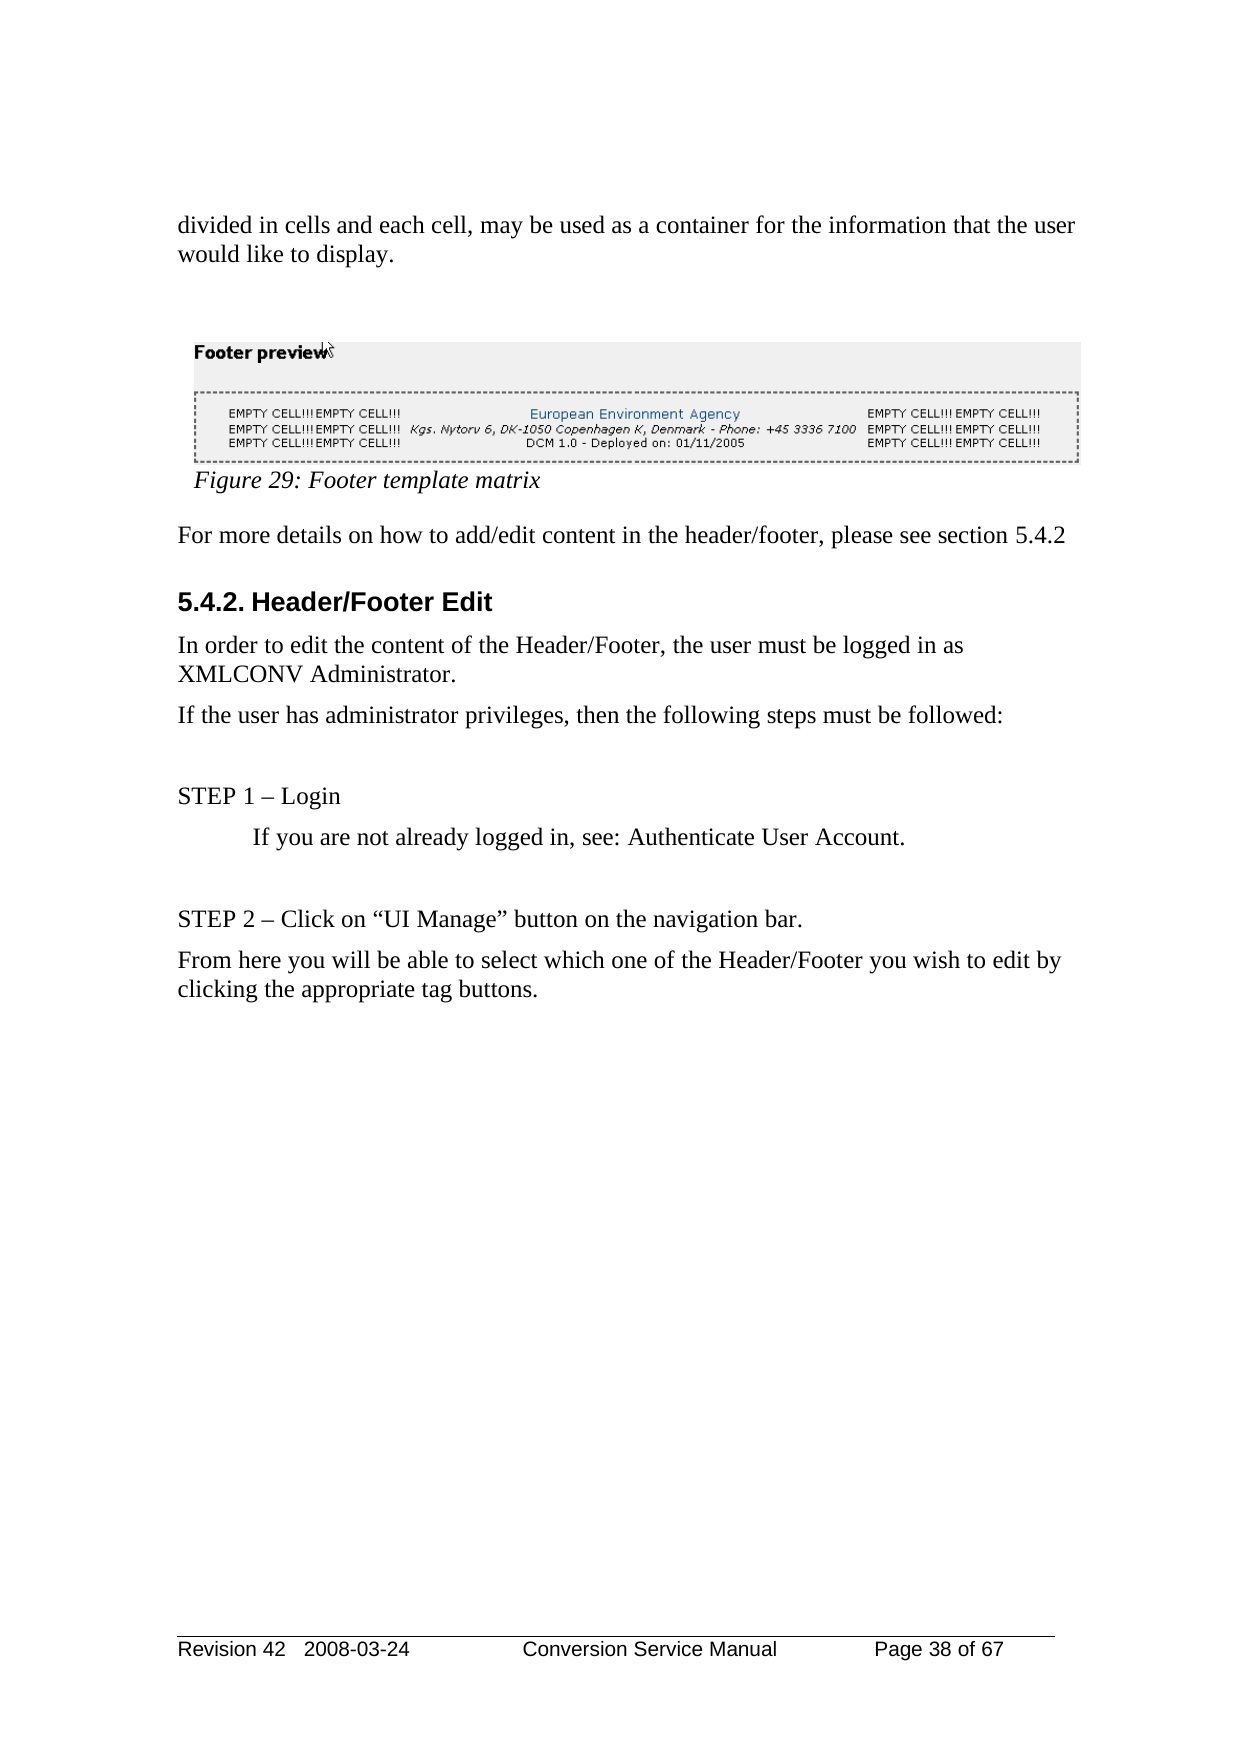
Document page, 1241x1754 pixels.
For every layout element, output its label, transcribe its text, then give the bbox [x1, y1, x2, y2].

text STEP 1 – Login [177, 781, 1092, 810]
text STEP 2 – Click on “UI Manage” button on the navigation bar. [177, 904, 1092, 933]
text For more details on how to add/edit content in the header/footer, please see section 5.4.2 [177, 520, 1092, 549]
text If the user has administrator privileges, then the following steps must be followed: [177, 699, 1092, 729]
text divided in cells and each cell, may be used as a container for the information that the user would like to display. [177, 210, 1092, 268]
text If you are not already logged in, see: Authenticate User Account. [177, 822, 1092, 851]
picture [193, 342, 1081, 465]
subtitle Header/Footer Edit [177, 586, 1092, 617]
text From here you will be able to select which one of the Header/Footer you wish to edit by clicking the appropriate tag buttons. [177, 944, 1092, 1003]
text In order to edit the content of the Header/Footer, the user must be logged in as XMLCONV Administrator. [177, 630, 1092, 688]
text Figure 29: Footer template matrix [194, 465, 1081, 494]
